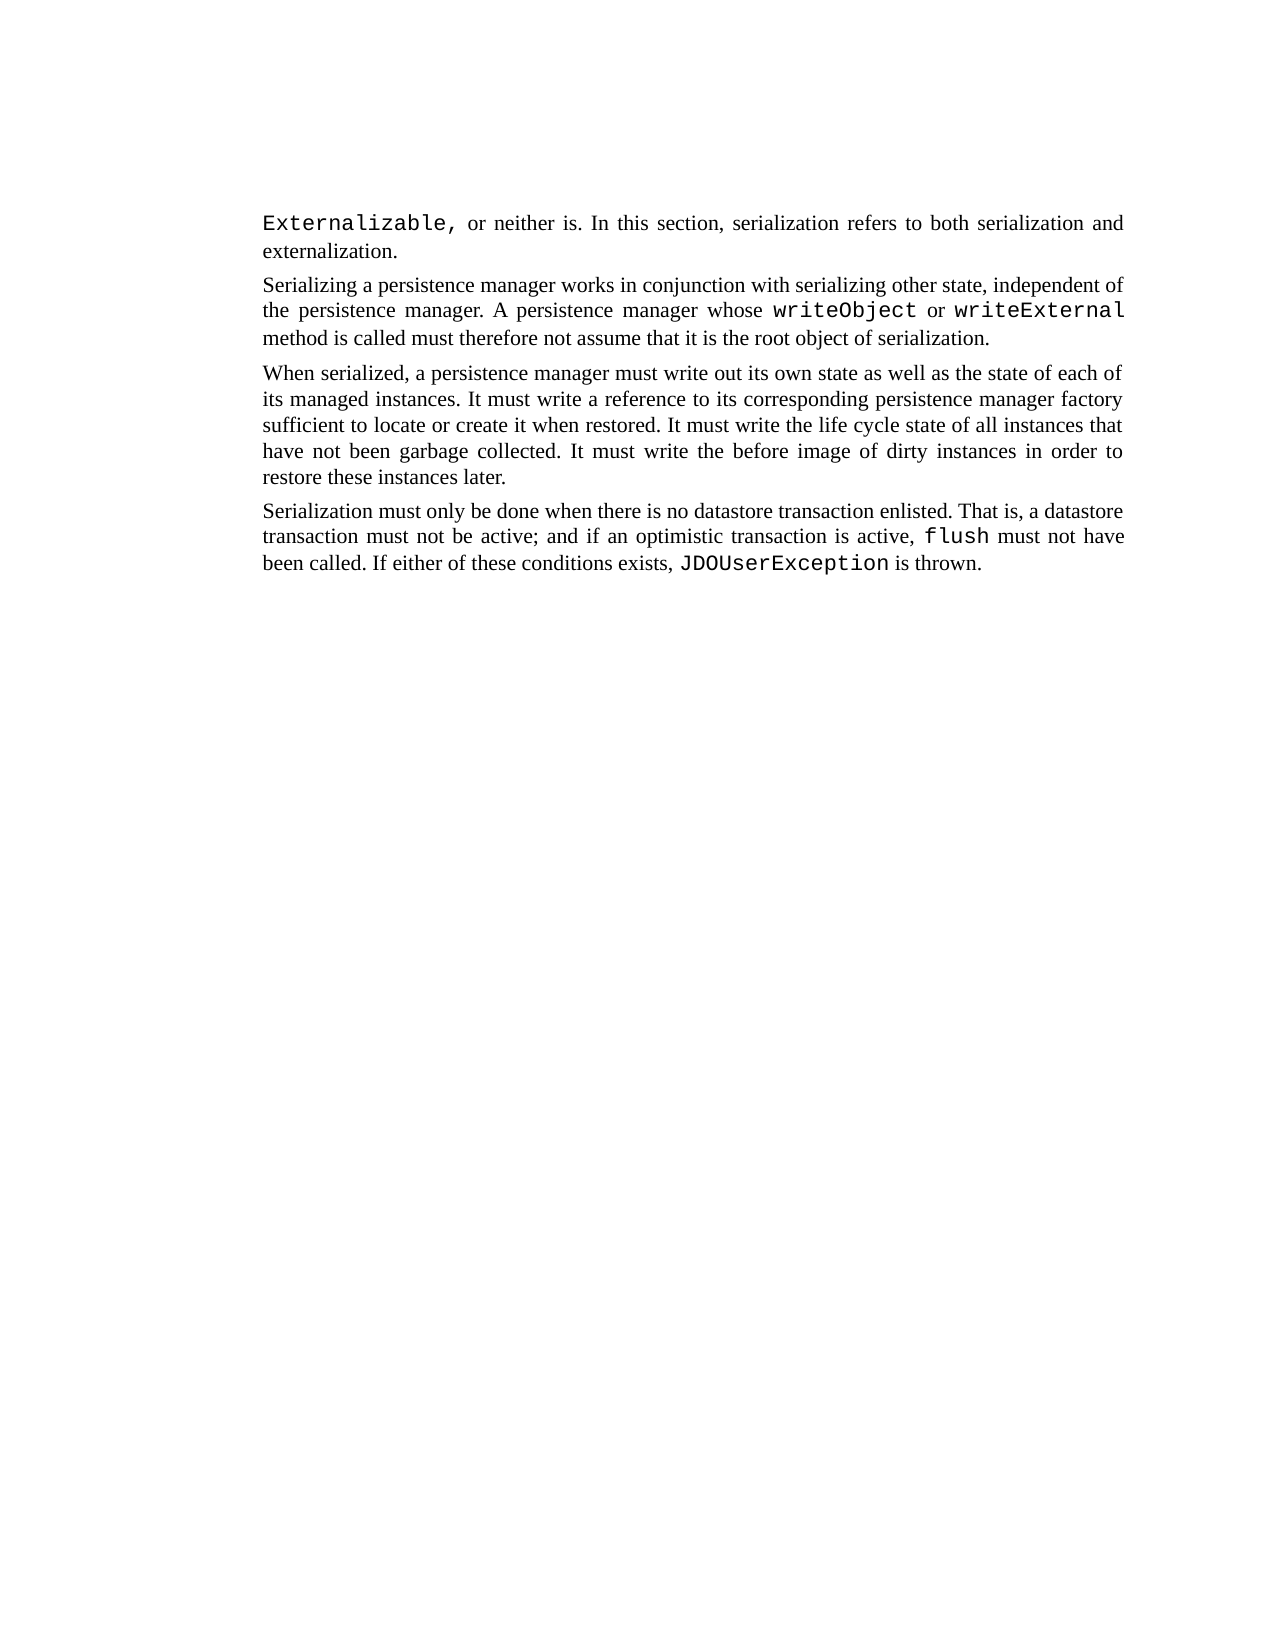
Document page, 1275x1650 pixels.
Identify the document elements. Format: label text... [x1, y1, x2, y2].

text When serialized, a persistence manager must write out its own state as well as the state of each of its managed instances. It must write a reference to its corresponding persistence manager factory sufficient to locate or create it when restored. It must write the life cycle state of all instances that have not been garbage collected. It must write the before image of dirty instances in order to restore these instances later. [262, 359, 1125, 489]
text Serializing a persistence manager works in conjunction with serializing other state, independent of the persistence manager. A persistence manager whose writeObject or writeExternal method is called must therefore not assume that it is the root object of serialization. [262, 271, 1125, 350]
text Serialization must only be done when there is no datastore transaction enlisted. That is, a datastore transaction must not be active; and if an optimistic transaction is active, flush must not have been called. If either of these conditions exists, JDOUserException is thrown. [262, 497, 1125, 577]
text Externalizable, or neither is. In this section, serialization refers to both serialization and externalization. [262, 210, 1125, 263]
